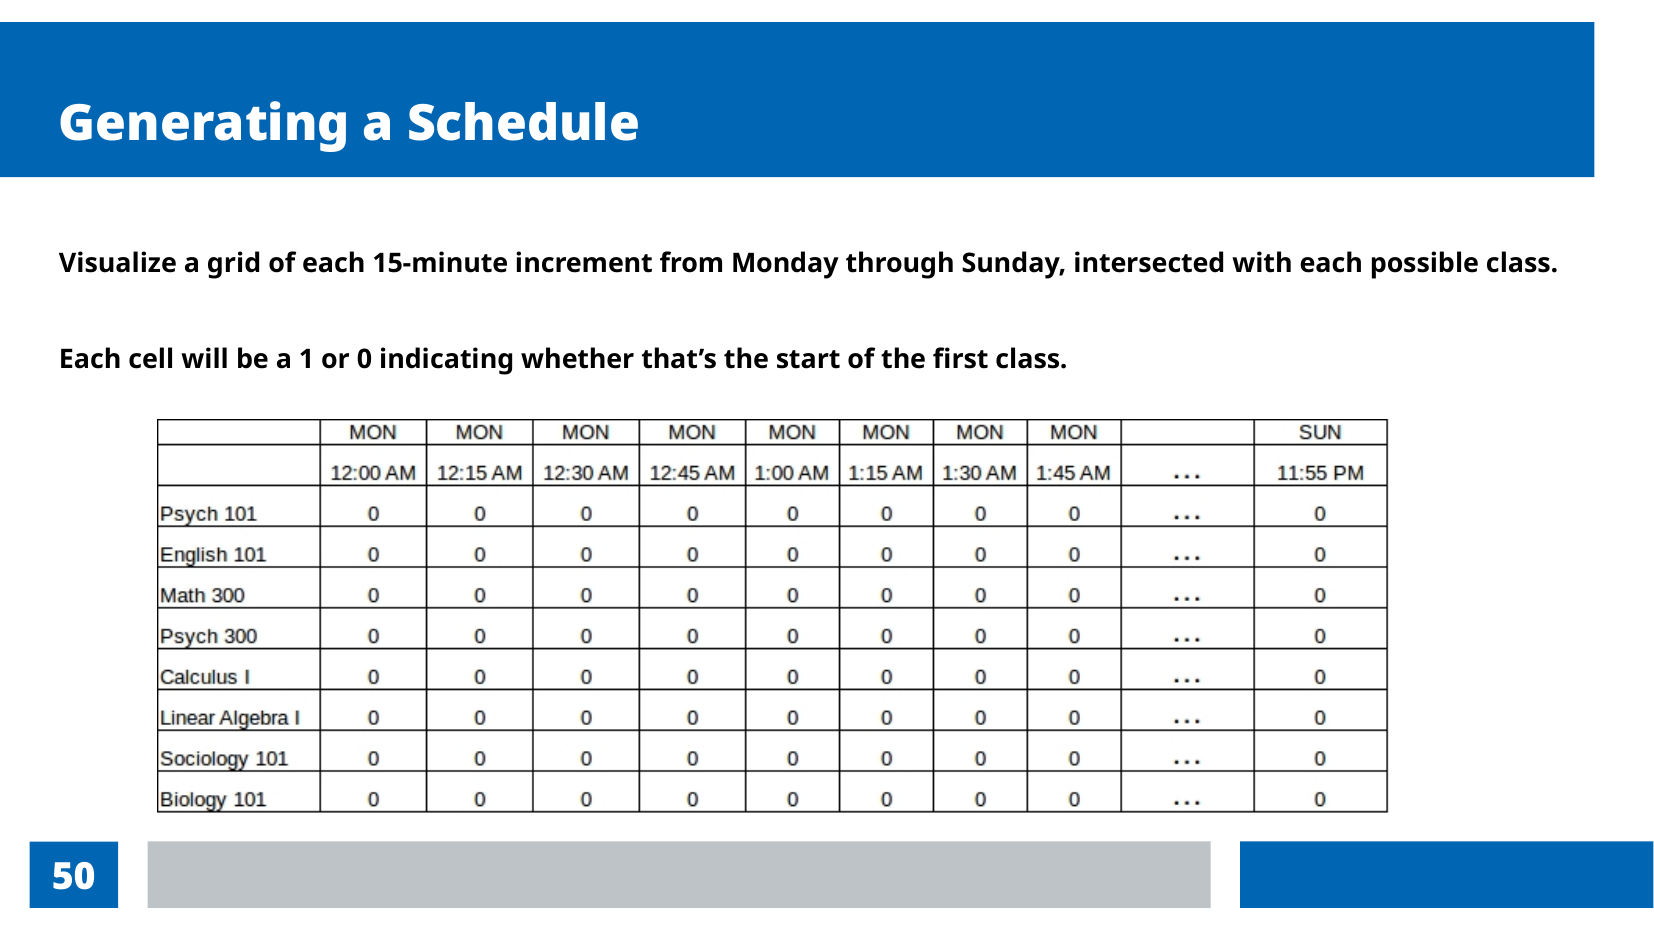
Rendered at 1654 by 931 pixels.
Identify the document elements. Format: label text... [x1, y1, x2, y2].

picture [157, 419, 1396, 816]
title Generating a Schedule [59, 44, 1595, 156]
list Visualize a grid of each 15-minute increment from Monday through Sunday, intersected with each possible class. Each cell will be a 1 or 0 indicating whether that’s the start of the first class. [58, 243, 1565, 391]
